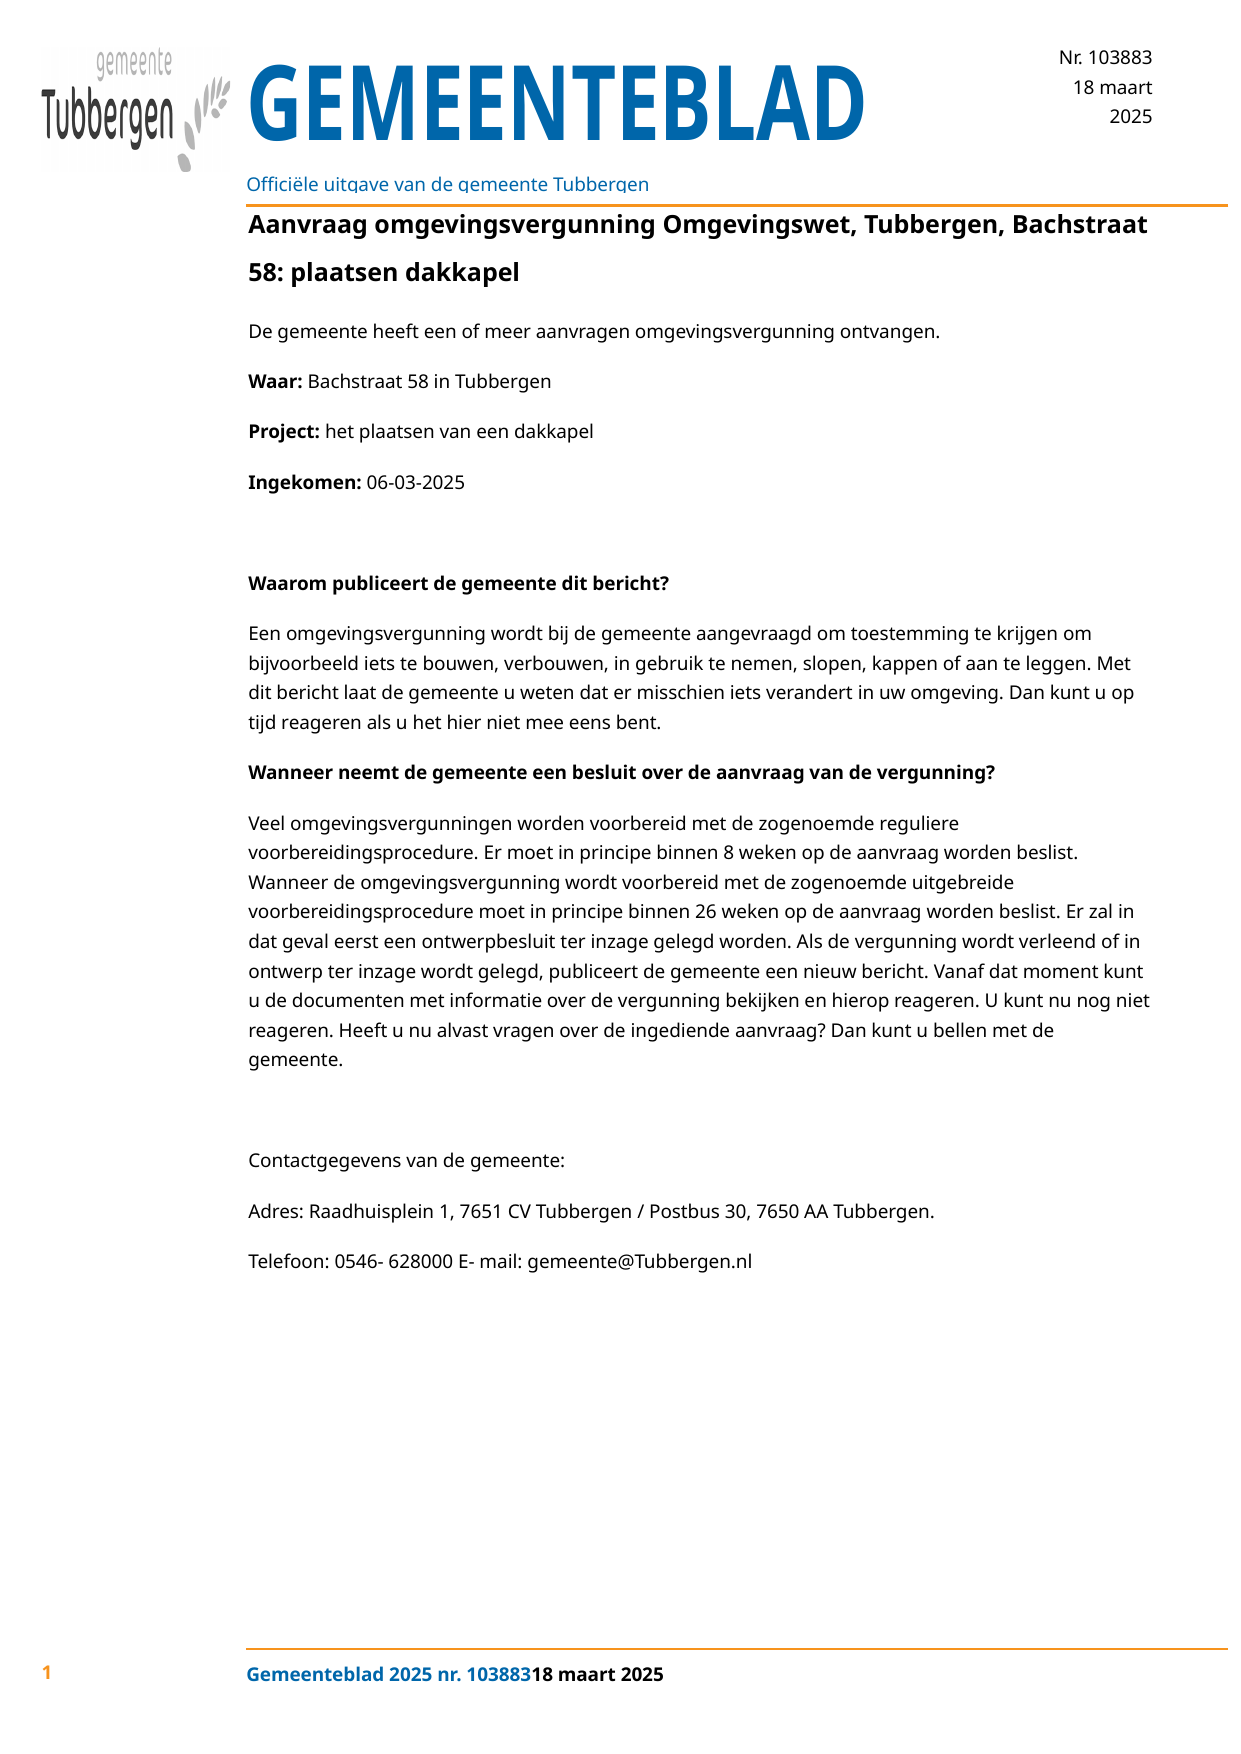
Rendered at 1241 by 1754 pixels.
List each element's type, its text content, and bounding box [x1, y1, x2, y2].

text Veel omgevingsvergunningen worden voorbereid met de zogenoemde reguliere voorbereidingsprocedure. Er moet in principe binnen 8 weken op de aanvraag worden beslist. Wanneer de omgevingsvergunning wordt voorbereid met de zogenoemde uitgebreide voorbereidingsprocedure moet in principe binnen 26 weken op de aanvraag worden beslist. Er zal in dat geval eerst een ontwerpbesluit ter inzage gelegd worden. Als de vergunning wordt verleend of in ontwerp ter inzage wordt gelegd, publiceert de gemeente een nieuw bericht. Vanaf dat moment kunt u de documenten met informatie over de vergunning bekijken en hierop reageren. U kunt nu nog niet reageren. Heeft u nu alvast vragen over de ingediende aanvraag? Dan kunt u bellen met de gemeente. [248, 810, 1152, 1072]
text Aanvraag omgevingsvergunning Omgevingswet, Tubbergen, Bachstraat 58: plaatsen dakkapel [248, 207, 1152, 288]
text Een omgevingsvergunning wordt bij de gemeente aangevraagd om toestemming te krijgen om bijvoorbeeld iets te bouwen, verbouwen, in gebruik te nemen, slopen, kappen of aan te leggen. Met dit bericht laat de gemeente u weten dat er misschien iets verandert in uw omgeving. Dan kunt u op tijd reageren als u het hier niet mee eens bent. [248, 620, 1152, 735]
text Waarom publiceert de gemeente dit bericht? [248, 570, 1152, 596]
text Contactgegevens van de gemeente: [248, 1147, 1152, 1173]
text Project: het plaatsen van een dakkapel [248, 419, 1152, 444]
text De gemeente heeft een of meer aanvragen omgevingsvergunning ontvangen. [248, 318, 1152, 344]
picture [41, 47, 231, 172]
text Adres: Raadhuisplein 1, 7651 CV Tubbergen / Postbus 30, 7650 AA Tubbergen. [248, 1198, 1152, 1224]
text Ingekomen: 06-03-2025 [248, 469, 1152, 495]
text Telefoon: 0546- 628000 E- mail: gemeente@Tubbergen.nl [248, 1248, 1152, 1274]
text Wanneer neemt de gemeente een besluit over de aanvraag van de vergunning? [248, 759, 1152, 785]
text Waar: Bachstraat 58 in Tubbergen [248, 368, 1152, 394]
